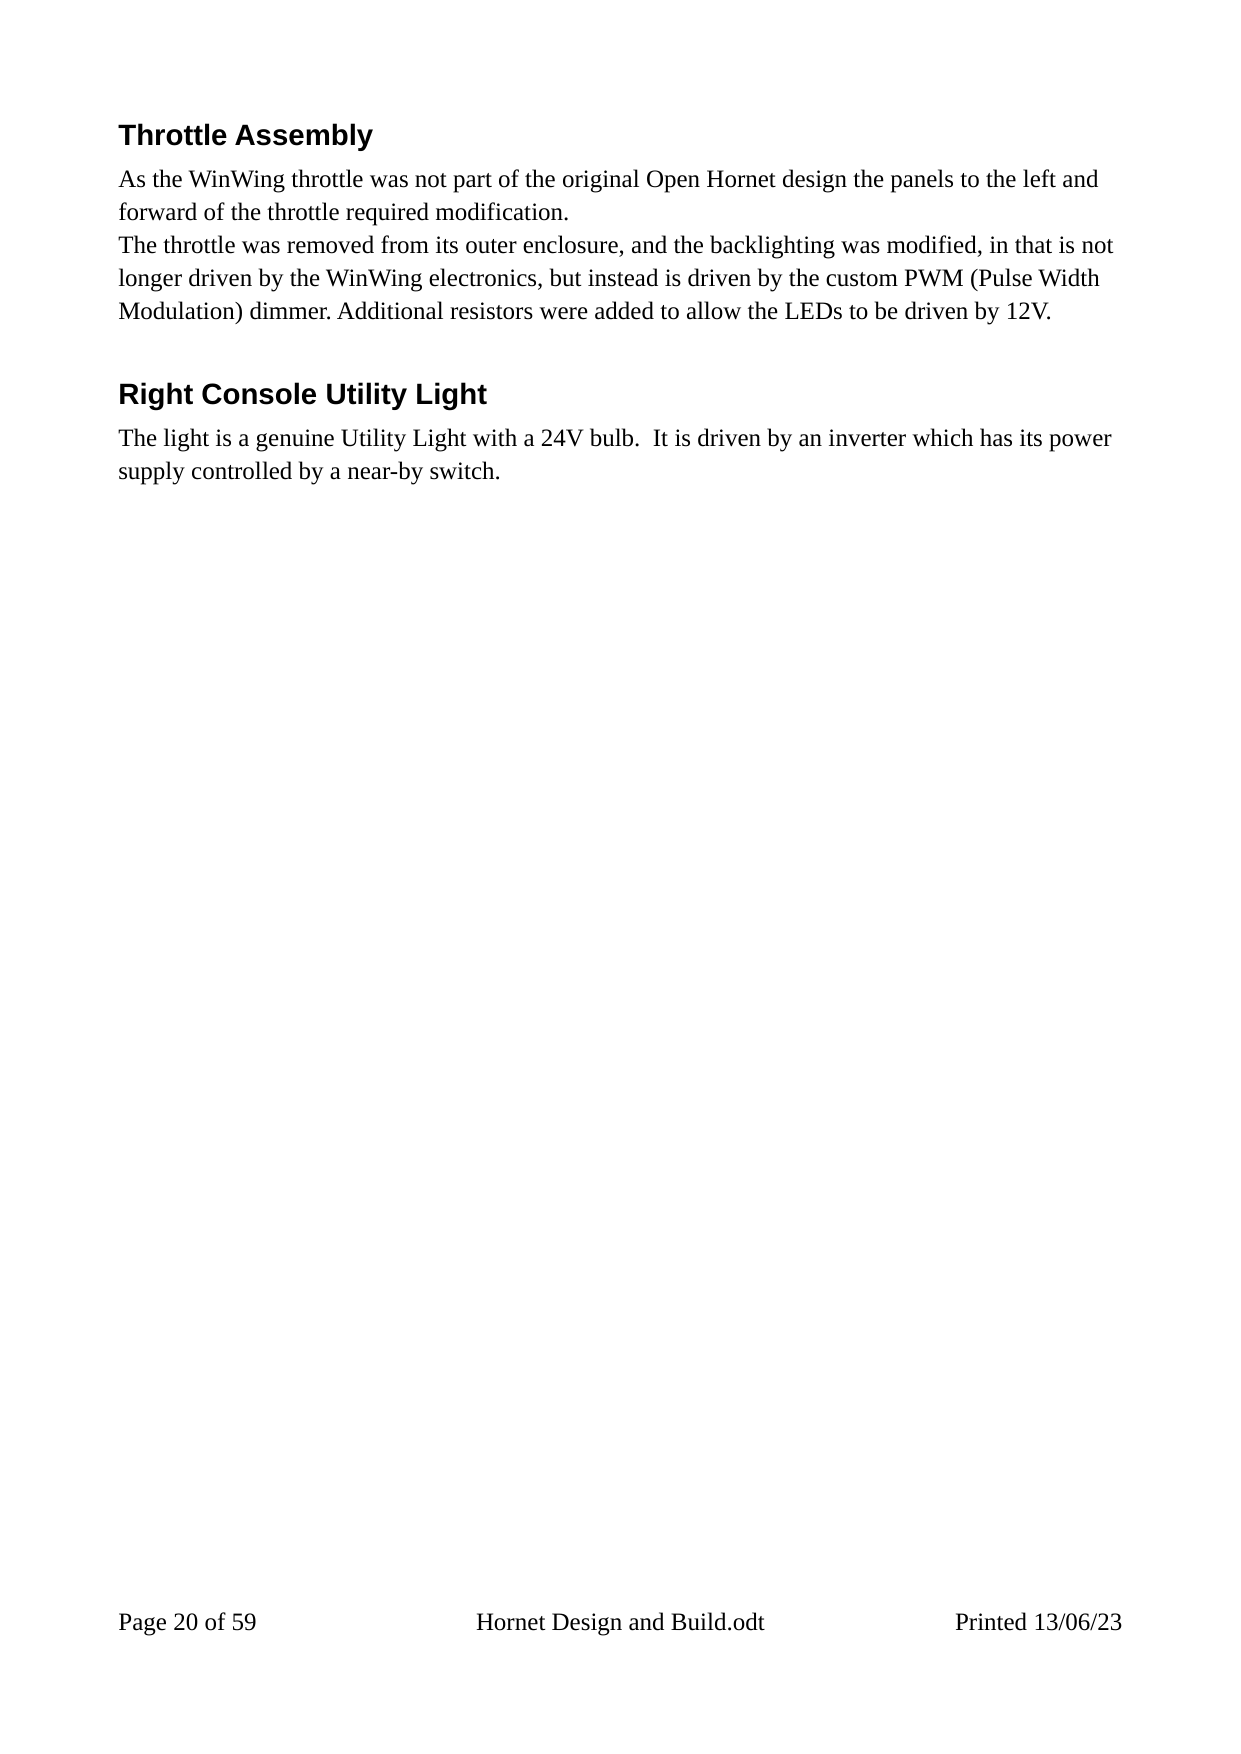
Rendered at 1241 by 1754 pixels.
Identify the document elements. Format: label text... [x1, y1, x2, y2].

text As the WinWing throttle was not part of the original Open Hornet design the panels to the left and forward of the throttle required modification. [118, 164, 1122, 226]
subtitle Throttle Assembly [118, 118, 1122, 152]
subtitle Right Console Utility Light [118, 377, 1122, 411]
text The throttle was removed from its outer enclosure, and the backlighting was modified, in that is not longer driven by the WinWing electronics, but instead is driven by the custom PWM (Pulse Width Modulation) dimmer. Additional resistors were added to allow the LEDs to be driven by 12V. [118, 230, 1122, 325]
text The light is a genuine Utility Light with a 24V bulb. It is driven by an inverter which has its power supply controlled by a near-by switch. [118, 423, 1122, 485]
